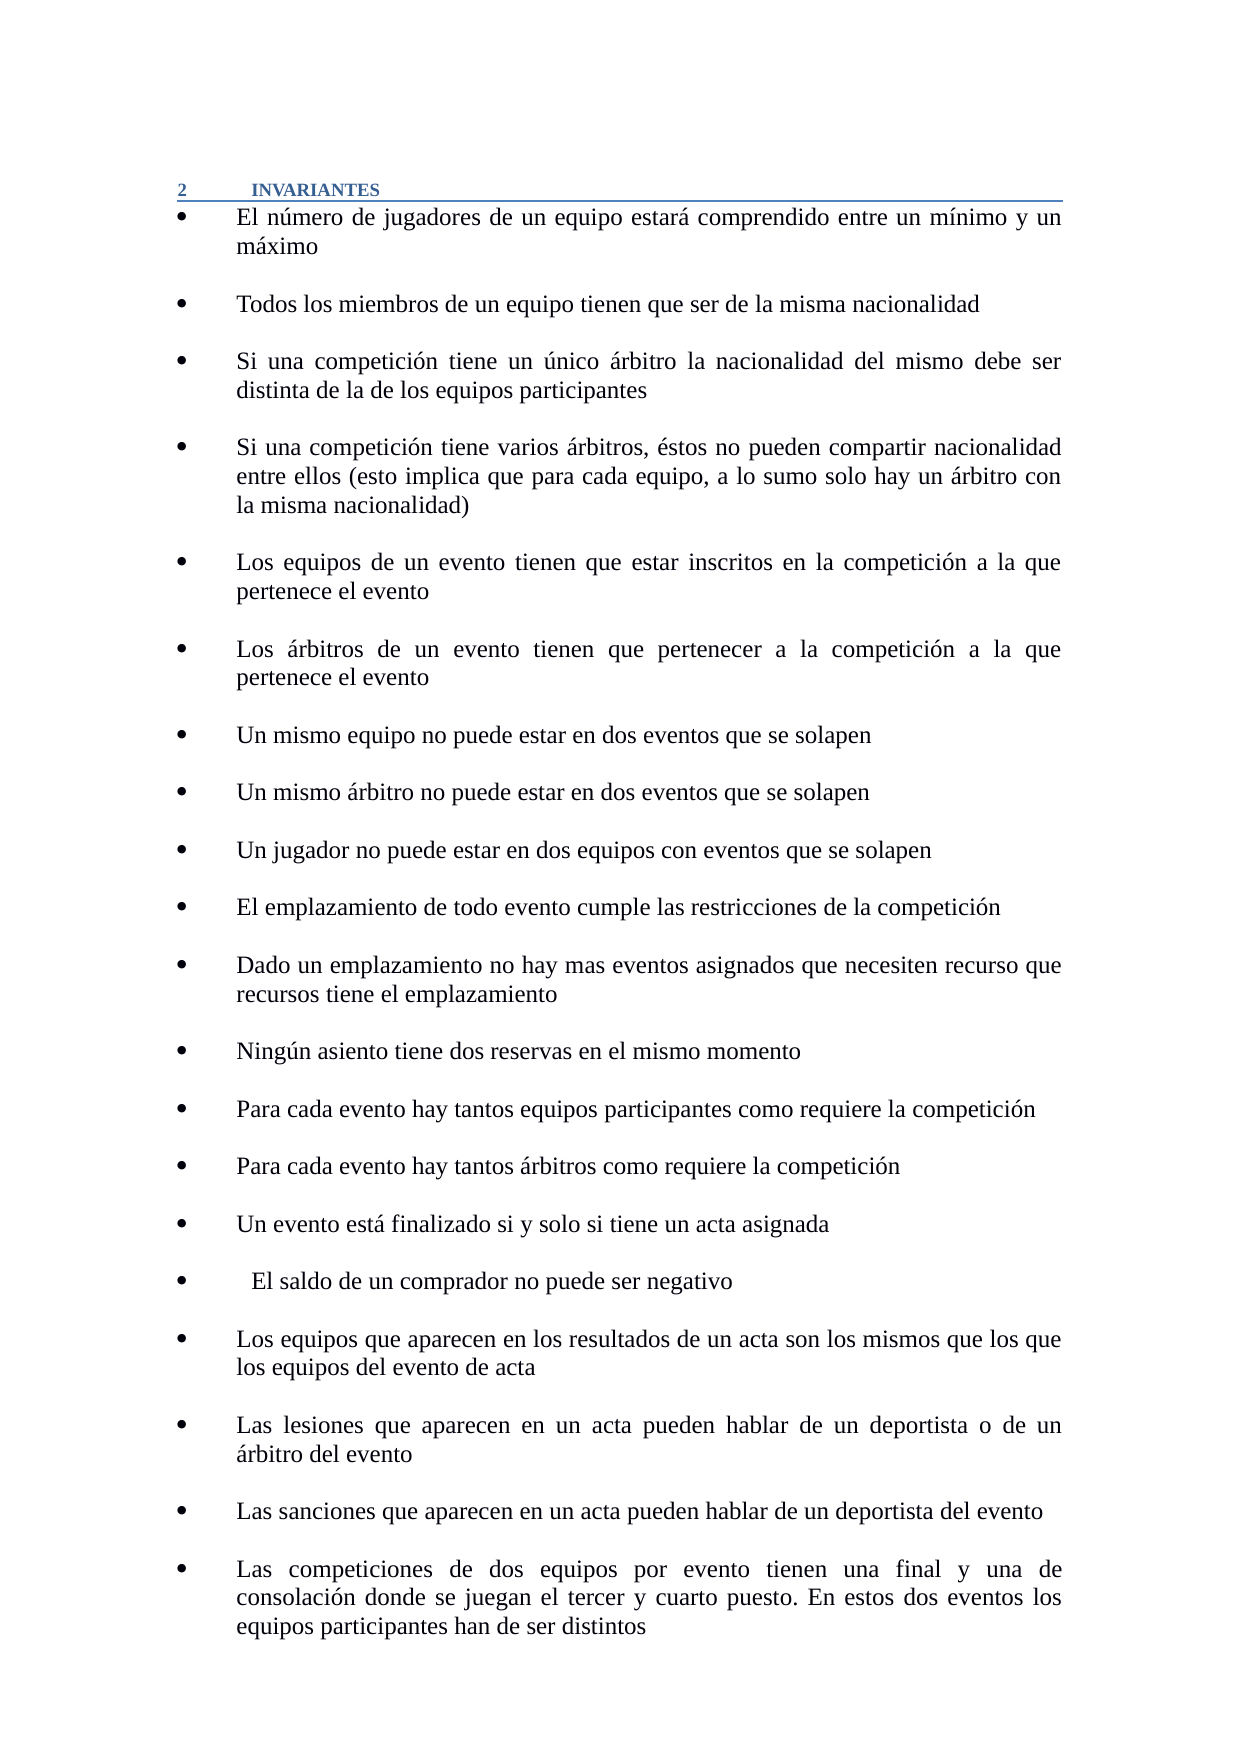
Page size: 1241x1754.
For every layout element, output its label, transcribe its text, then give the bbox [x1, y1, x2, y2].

subtitle Invariantes [177, 179, 1063, 200]
list Si una competición tiene varios árbitros, éstos no pueden compartir nacionalidad entre ellos (esto implica que para cada equipo, a lo sumo solo hay un árbitro con la misma nacionalidad) [177, 432, 1063, 519]
list El número de jugadores de un equipo estará comprendido entre un mínimo y un máximo [177, 202, 1063, 260]
list Las competiciones de dos equipos por evento tienen una final y una de consolación donde se juegan el tercer y cuarto puesto. En estos dos eventos los equipos participantes han de ser distintos [177, 1554, 1063, 1640]
list Todos los miembros de un equipo tienen que ser de la misma nacionalidad [177, 289, 1063, 317]
list Las sanciones que aparecen en un acta pueden hablar de un deportista del evento [177, 1496, 1063, 1525]
list Para cada evento hay tantos equipos participantes como requiere la competición [177, 1094, 1063, 1122]
list Los equipos de un evento tienen que estar inscritos en la competición a la que pertenece el evento [177, 547, 1063, 605]
list El saldo de un comprador no puede ser negativo [177, 1266, 1063, 1295]
list Si una competición tiene un único árbitro la nacionalidad del mismo debe ser distinta de la de los equipos participantes [177, 346, 1063, 404]
list El emplazamiento de todo evento cumple las restricciones de la competición [177, 892, 1063, 921]
list Ningún asiento tiene dos reservas en el mismo momento [177, 1036, 1063, 1065]
list Un mismo árbitro no puede estar en dos eventos que se solapen [177, 777, 1063, 806]
list Dado un emplazamiento no hay mas eventos asignados que necesiten recurso que recursos tiene el emplazamiento [177, 950, 1063, 1007]
list Para cada evento hay tantos árbitros como requiere la competición [177, 1151, 1063, 1180]
list Un evento está finalizado si y solo si tiene un acta asignada [177, 1209, 1063, 1237]
list Los equipos que aparecen en los resultados de un acta son los mismos que los que los equipos del evento de acta [177, 1324, 1063, 1381]
list Un mismo equipo no puede estar en dos eventos que se solapen [177, 720, 1063, 749]
list Las lesiones que aparecen en un acta pueden hablar de un deportista o de un árbitro del evento [177, 1410, 1063, 1467]
list Un jugador no puede estar en dos equipos con eventos que se solapen [177, 835, 1063, 864]
list Los árbitros de un evento tienen que pertenecer a la competición a la que pertenece el evento [177, 634, 1063, 691]
